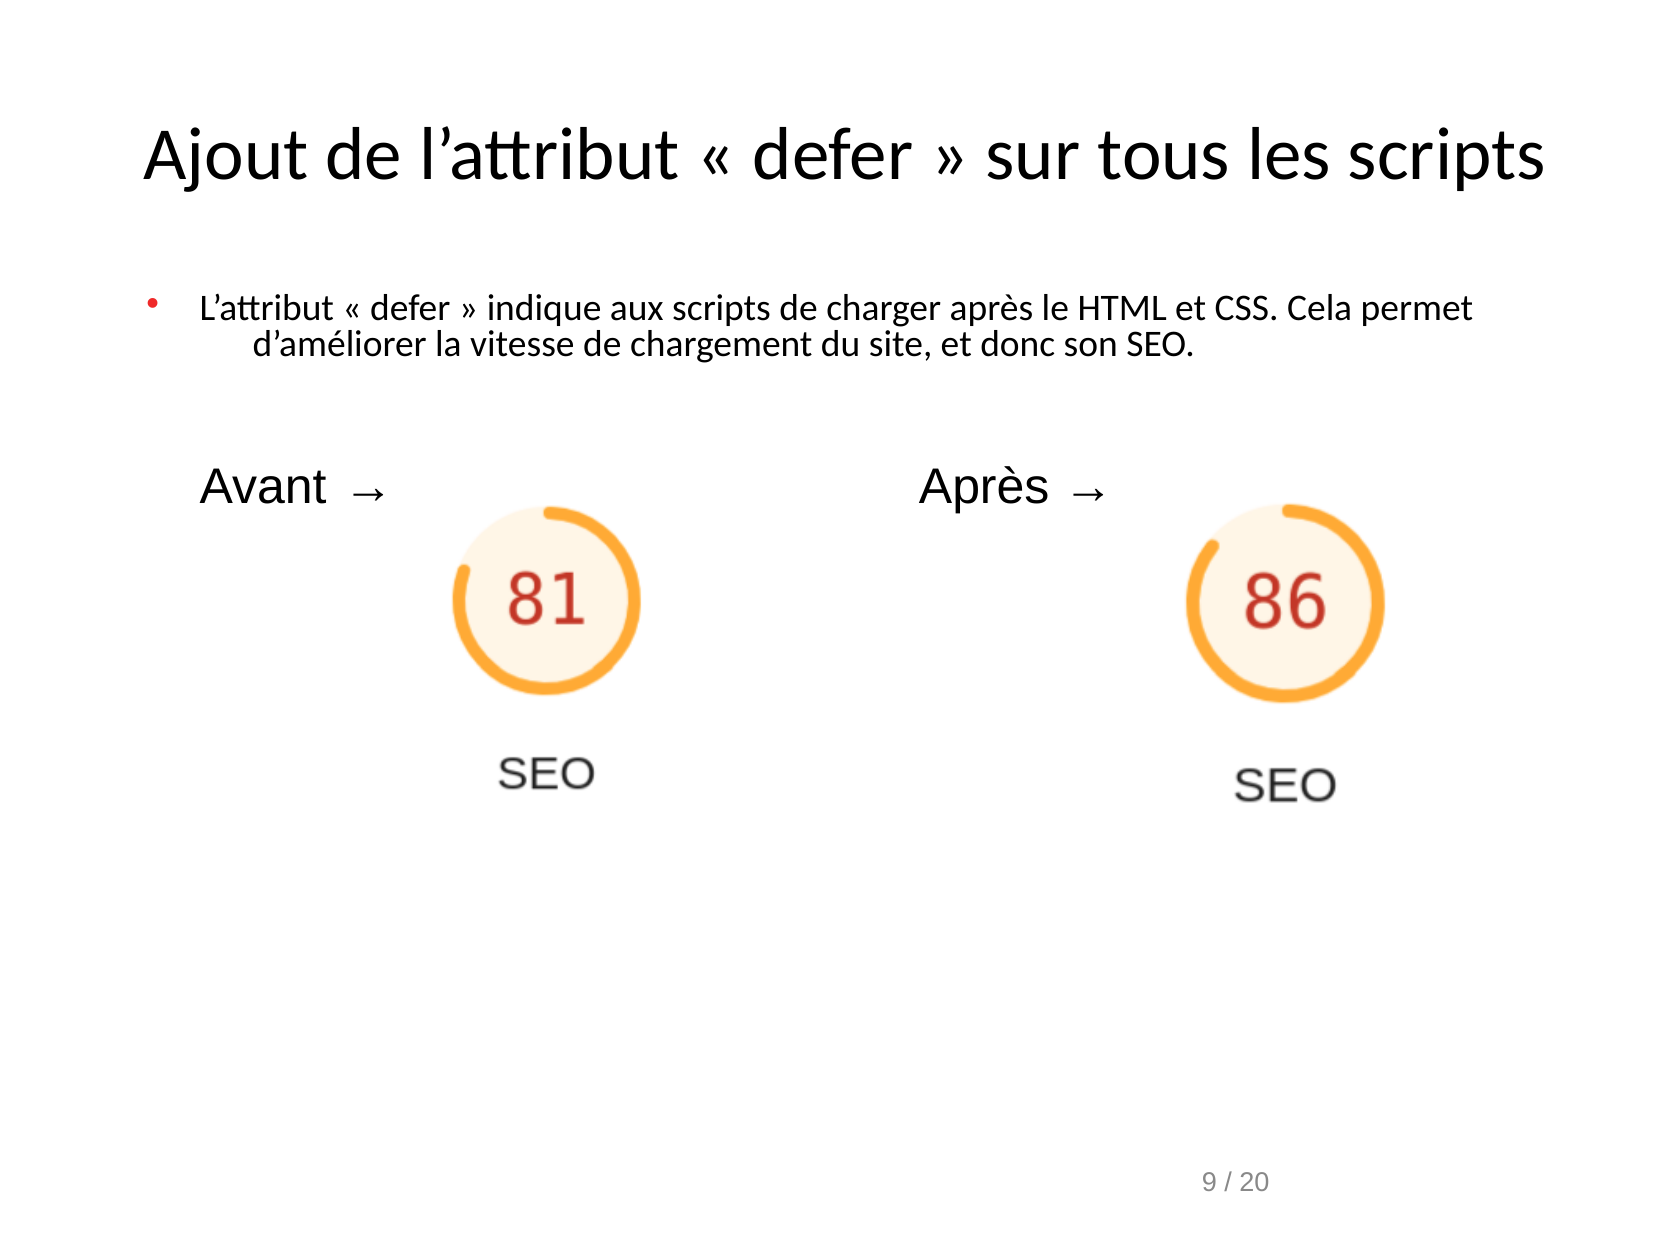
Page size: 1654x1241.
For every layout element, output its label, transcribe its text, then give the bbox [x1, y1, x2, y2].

picture [1147, 472, 1420, 831]
title Ajout de l’attribut « defer » sur tous les scripts [118, 27, 1571, 278]
list L’attribut « defer » indique aux scripts de charger après le HTML et CSS. Cela permet d’améliorer la vitesse de chargement du site, et donc son SEO. Avant → Après → [94, 283, 1512, 1003]
text_box <numéro> / 20 [1185, 1149, 1572, 1216]
picture [392, 476, 721, 809]
